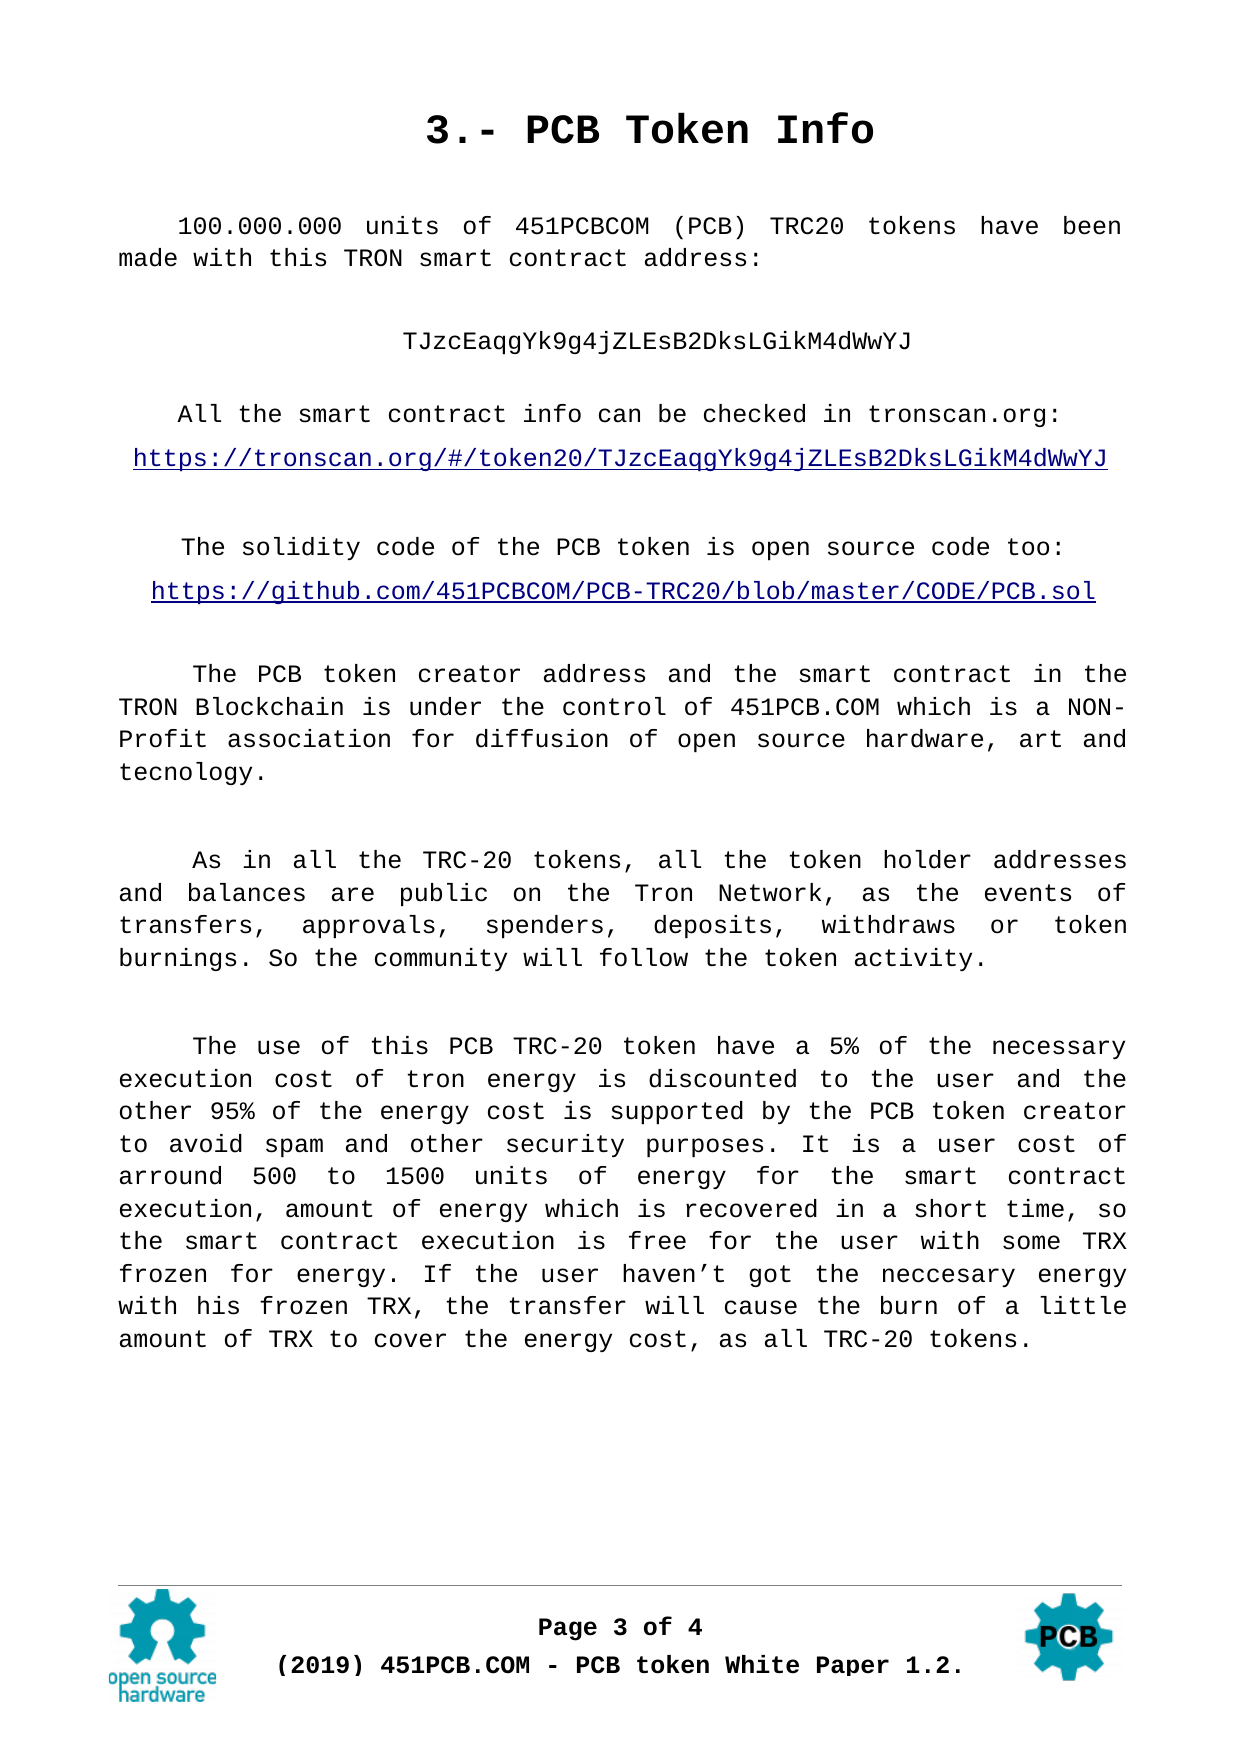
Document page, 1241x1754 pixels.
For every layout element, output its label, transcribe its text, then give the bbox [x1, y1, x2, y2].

text 3.- PCB Token Info [118, 108, 1122, 156]
picture [1013, 1582, 1125, 1691]
text https://tronscan.org/#/token20/TJzcEaqgYk9g4jZLEsB2DksLGikM4dWwYJ [118, 446, 1122, 474]
text 100.000.000 units of 451PCBCOM (PCB) TRC20 tokens have been made with this TRON smart contract address: [118, 213, 1122, 274]
text The solidity code of the PCB token is open source code too: [118, 534, 1128, 562]
text As in all the TRC-20 tokens, all the token holder addresses and balances are public on the Tron Network, as the events of transfers, approvals, spenders, deposits, withdraws or token burnings. So the community will follow the token activity. [118, 848, 1128, 973]
text https://github.com/451PCBCOM/PCB-TRC20/blob/master/CODE/PCB.sol [118, 578, 1128, 607]
picture [108, 1589, 217, 1702]
text All the smart contract info can be checked in tronscan.org: [118, 401, 1122, 429]
text TJzcEaqgYk9g4jZLEsB2DksLGikM4dWwYJ [118, 329, 1122, 357]
text The use of this PCB TRC-20 token have a 5% of the necessary execution cost of tron energy is discounted to the user and the other 95% of the energy cost is supported by the PCB token creator to avoid spam and other security purposes. It is a user cost of arround 500 to 1500 units of energy for the smart contract execution, amount of energy which is recovered in a short time, so the smart contract execution is free for the user with some TRX frozen for energy. If the user haven’t got the neccesary energy with his frozen TRX, the transfer will cause the burn of a little amount of TRX to cover the energy cost, as all TRC-20 tokens. [118, 1034, 1128, 1354]
text The PCB token creator address and the smart contract in the TRON Blockchain is under the control of 451PCB.COM which is a NON-Profit association for diffusion of open source hardware, art and tecnology. [118, 662, 1128, 787]
